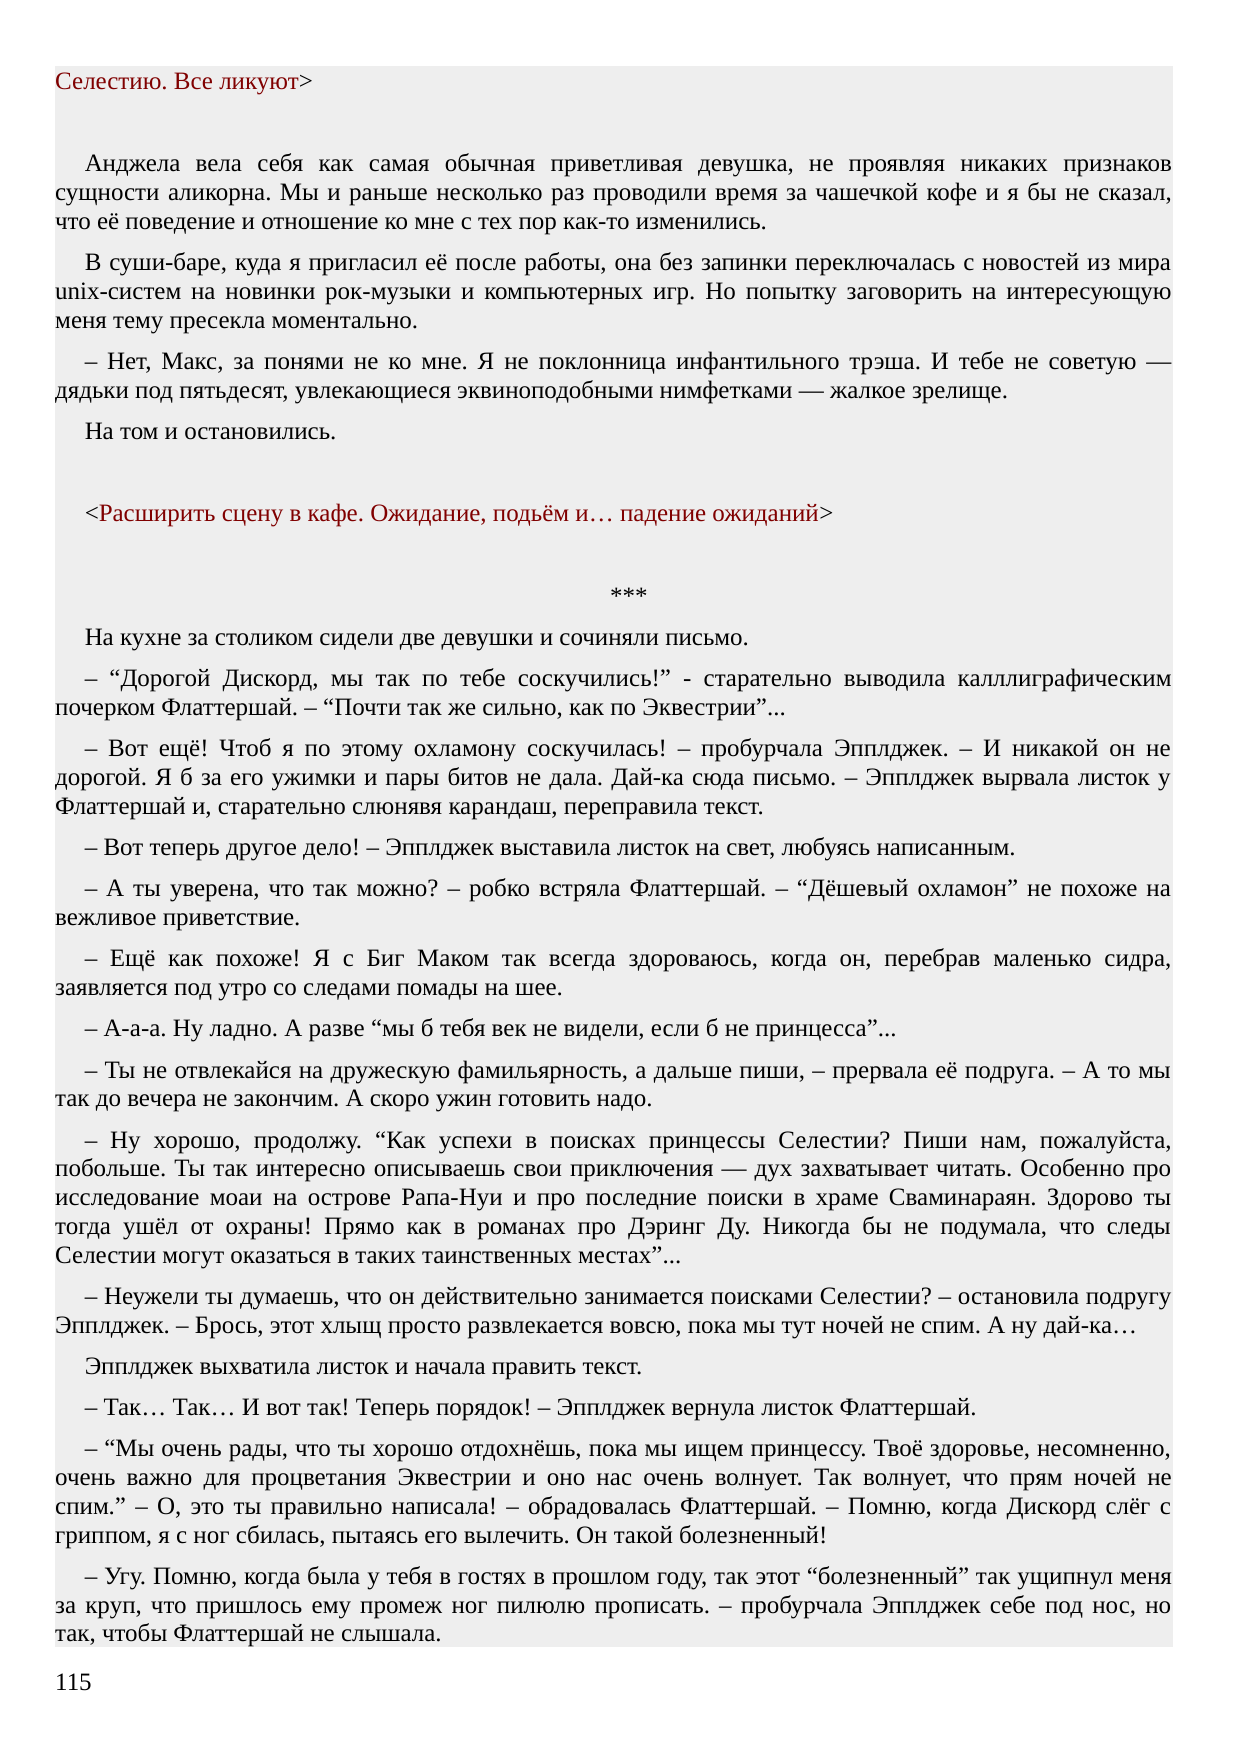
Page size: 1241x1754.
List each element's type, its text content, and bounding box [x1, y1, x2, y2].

text – А-а-а. Ну ладно. А разве “мы б тебя век не видели, если б не принцесса”... [55, 1013, 1173, 1042]
text На кухне за столиком сидели две девушки и сочиняли письмо. [55, 622, 1173, 651]
text – Неужели ты думаешь, что он действительно занимается поисками Селестии? – остановила подругу Эпплджек. – Брось, этот хлыщ просто развлекается вовсю, пока мы тут ночей не спим. А ну дай-ка… [55, 1281, 1173, 1338]
text Селестию. Все ликуют> [55, 66, 1173, 95]
text – Вот ещё! Чтоб я по этому охламону соскучилась! – пробурчала Эпплджек. – И никакой он не дорогой. Я б за его ужимки и пары битов не дала. Дай-ка сюда письмо. – Эпплджек вырвала листок у Флаттершай и, старательно слюнявя карандаш, переправила текст. [55, 733, 1173, 820]
text – “Мы очень рады, что ты хорошо отдохнёшь, пока мы ищем принцессу. Твоё здоровье, несомненно, очень важно для процветания Эквестрии и оно нас очень волнует. Так волнует, что прям ночей не спим.” – О, это ты правильно написала! – обрадовалась Флаттершай. – Помню, когда Дискорд слёг с гриппом, я с ног сбилась, пытаясь его вылечить. Он такой болезненный! [55, 1433, 1173, 1548]
text <Расширить сцену в кафе. Ожидание, подьём и… падение ожиданий> [55, 498, 1173, 527]
text *** [55, 581, 1173, 610]
text В суши-баре, куда я пригласил её после работы, она без запинки переключалась с новостей из мира unix-систем на новинки рок-музыки и компьютерных игр. Но попытку заговорить на интересующую меня тему пресекла моментально. [55, 247, 1173, 333]
text На том и остановились. [55, 416, 1173, 445]
text – Вот теперь другое дело! – Эпплджек выставила листок на свет, любуясь написанным. [55, 832, 1173, 861]
text Анджела вела себя как самая обычная приветливая девушка, не проявляя никаких признаков сущности аликорна. Мы и раньше несколько раз проводили время за чашечкой кофе и я бы не сказал, что её поведение и отношение ко мне с тех пор как-то изменились. [55, 148, 1173, 235]
text – Так… Так… И вот так! Теперь порядок! – Эпплджек вернула листок Флаттершай. [55, 1392, 1173, 1421]
text – Угу. Помню, когда была у тебя в гостях в прошлом году, так этот “болезненный” так ущипнул меня за круп, что пришлось ему промеж ног пилюлю прописать. – пробурчала Эпплджек себе под нос, но так, чтобы Флаттершай не слышала. [55, 1561, 1173, 1647]
text Эпплджек выхватила листок и начала править текст. [55, 1351, 1173, 1380]
text – А ты уверена, что так можно? – робко встряла Флаттершай. – “Дёшевый охламон” не похоже на вежливое приветствие. [55, 873, 1173, 931]
text – Ну хорошо, продолжу. “Как успехи в поисках принцессы Селестии? Пиши нам, пожалуйста, побольше. Ты так интересно описываешь свои приключения — дух захватывает читать. Особенно про исследование моаи на острове Рапа-Нуи и про последние поиски в храме Сваминараян. Здорово ты тогда ушёл от охраны! Прямо как в романах про Дэринг Ду. Никогда бы не подумала, что следы Селестии могут оказаться в таких таинственных местах”... [55, 1125, 1173, 1268]
text – Нет, Макс, за понями не ко мне. Я не поклонница инфантильного трэша. И тебе не советую — дядьки под пятьдесят, увлекающиеся эквиноподобными нимфетками — жалкое зрелище. [55, 346, 1173, 403]
text – “Дорогой Дискорд, мы так по тебе соскучились!” - старательно выводила калллиграфическим почерком Флаттершай. – “Почти так же сильно, как по Эквестрии”... [55, 663, 1173, 721]
text – Ещё как похоже! Я с Биг Маком так всегда здороваюсь, когда он, перебрав маленько сидра, заявляется под утро со следами помады на шее. [55, 943, 1173, 1001]
text – Ты не отвлекайся на дружескую фамильярность, а дальше пиши, – прервала её подруга. – А то мы так до вечера не закончим. А скоро ужин готовить надо. [55, 1055, 1173, 1112]
